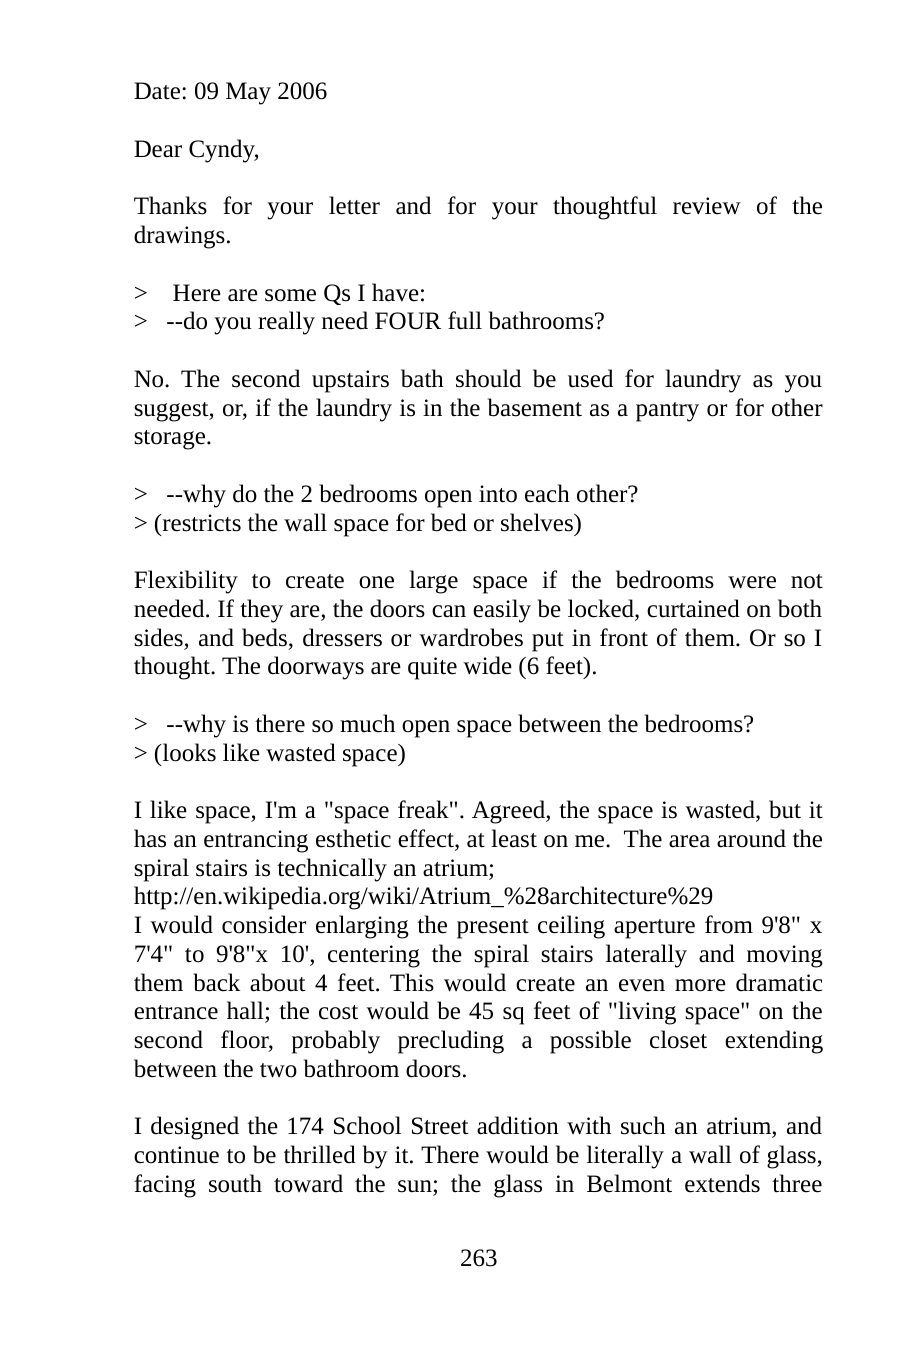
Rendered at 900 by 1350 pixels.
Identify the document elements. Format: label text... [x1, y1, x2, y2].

text I designed the 174 School Street addition with such an atrium, and continue to be thrilled by it. There would be literally a wall of glass, facing south toward the sun; the glass in Belmont extends three [133, 1111, 823, 1198]
text Dear Cyndy, [133, 134, 823, 163]
text Thanks for your letter and for your thoughtful review of the drawings. [133, 191, 823, 249]
text Flexibility to create one large space if the bedrooms were not needed. If they are, the doors can easily be locked, curtained on both sides, and beds, dressers or wardrobes put in front of them. Or so I thought. The doorways are quite wide (6 feet). [133, 565, 823, 680]
text > (looks like wasted space) [133, 738, 823, 766]
text I like space, I'm a "space freak". Agreed, the space is wasted, but it has an entrancing esthetic effect, at least on me. The area around the spiral stairs is technically an atrium; [133, 795, 823, 881]
text > --why is there so much open space between the bedrooms? [133, 709, 823, 738]
text Date: 09 May 2006 [133, 76, 823, 105]
text No. The second upstairs bath should be used for laundry as you suggest, or, if the laundry is in the basement as a pantry or for other storage. [133, 364, 823, 450]
text > (restricts the wall space for bed or shelves) [133, 508, 823, 536]
text I would consider enlarging the present ceiling aperture from 9'8" x 7'4" to 9'8"x 10', centering the spiral stairs laterally and moving them back about 4 feet. This would create an even more dramatic entrance hall; the cost would be 45 sq feet of "living space" on the second floor, probably precluding a possible closet extending between the two bathroom doors. [133, 910, 823, 1083]
text > --why do the 2 bedrooms open into each other? [133, 479, 823, 508]
text > Here are some Qs I have: [133, 278, 823, 306]
text > --do you really need FOUR full bathrooms? [133, 306, 823, 335]
text http://en.wikipedia.org/wiki/Atrium_%28architecture%29 [133, 881, 823, 910]
